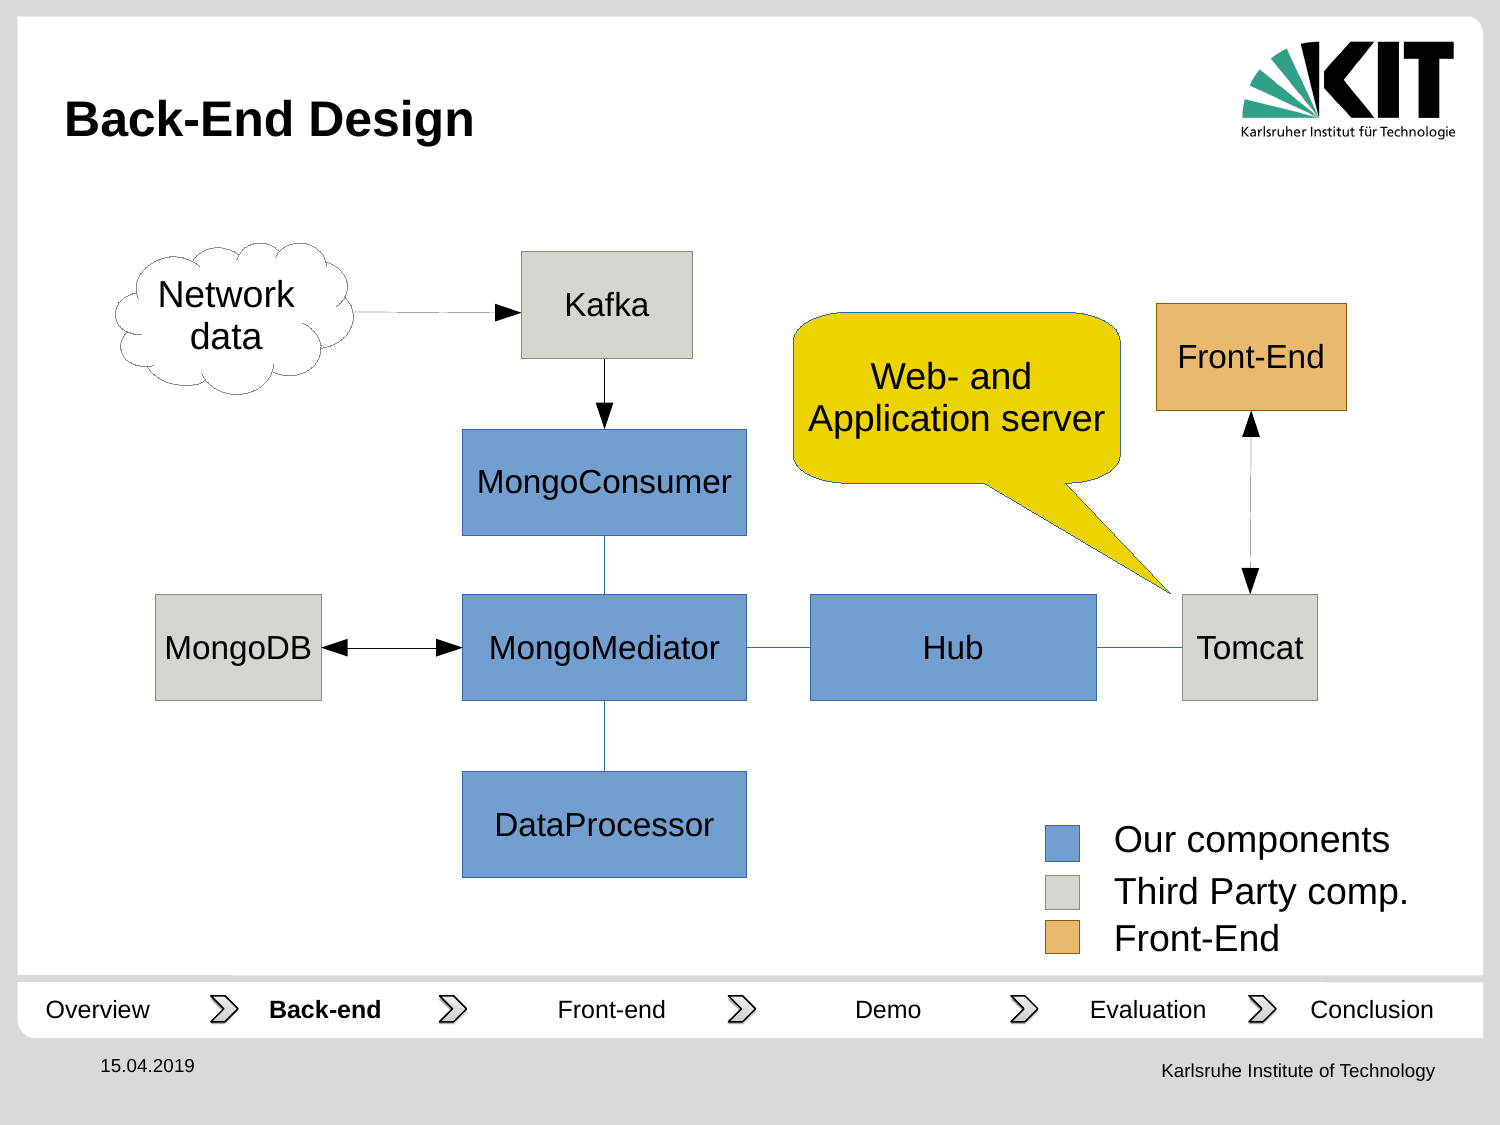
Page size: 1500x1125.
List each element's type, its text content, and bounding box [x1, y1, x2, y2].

picture [0, 0, 1500, 1125]
text_box Conclusion [1295, 986, 1500, 1031]
text_box Web- and Application server [793, 312, 1171, 594]
text_box Demo [840, 986, 937, 1031]
text_box Back-end [254, 986, 418, 1031]
text_box [728, 995, 756, 1022]
text_box Third Party comp. [1099, 863, 1425, 920]
text_box Network data [115, 243, 354, 395]
text_box [210, 995, 238, 1022]
text_box Evaluation [1075, 986, 1222, 1031]
text_box Overview [30, 986, 194, 1031]
text_box DataProcessor [462, 771, 747, 878]
text_box Our components [1099, 810, 1406, 863]
title Back-End Design [64, 54, 1198, 147]
text_box [1045, 875, 1080, 910]
text_box Hub [810, 594, 1097, 701]
text_box [1248, 995, 1277, 1022]
text_box 15.04.2019 [100, 1053, 272, 1113]
text_box MongoDB [155, 594, 322, 701]
text_box Tomcat [1182, 594, 1318, 701]
text_box MongoConsumer [462, 429, 747, 536]
text_box Front-End [1099, 910, 1296, 967]
text_box [1010, 995, 1038, 1022]
text_box [1045, 920, 1080, 954]
text_box Front-End [1156, 303, 1347, 411]
text_box [1045, 825, 1080, 862]
text_box MongoMediator [462, 594, 747, 701]
text_box Kafka [521, 251, 693, 359]
text_box Front-end [542, 986, 682, 1031]
text_box [439, 995, 467, 1022]
